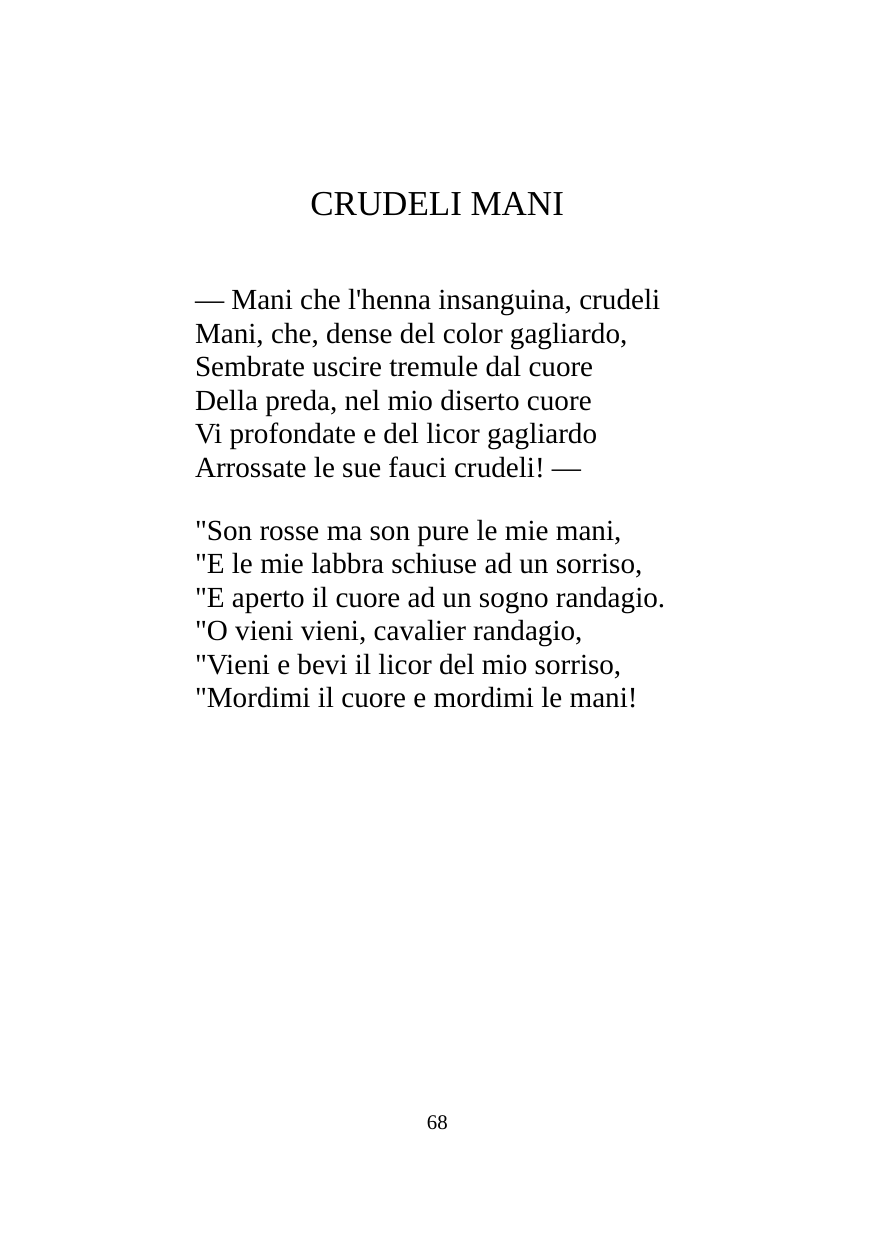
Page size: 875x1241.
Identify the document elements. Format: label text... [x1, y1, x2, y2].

text — Mani che l'henna insanguina, crudeli Mani, che, dense del color gagliardo, Sembrate uscire tremule dal cuore Della preda, nel mio diserto cuore Vi profondate e del licor gagliardo Arrossate le sue fauci crudeli! — [195, 282, 768, 483]
text "Son rosse ma son pure le mie mani, "E le mie labbra schiuse ad un sorriso, "E aperto il cuore ad un sogno randagio. "O vieni vieni, cavalier randagio, "Vieni e bevi il licor del mio sorriso, "Mordimi il cuore e mordimi le mani! [195, 513, 768, 714]
subtitle CRUDELI MANI [106, 183, 768, 223]
